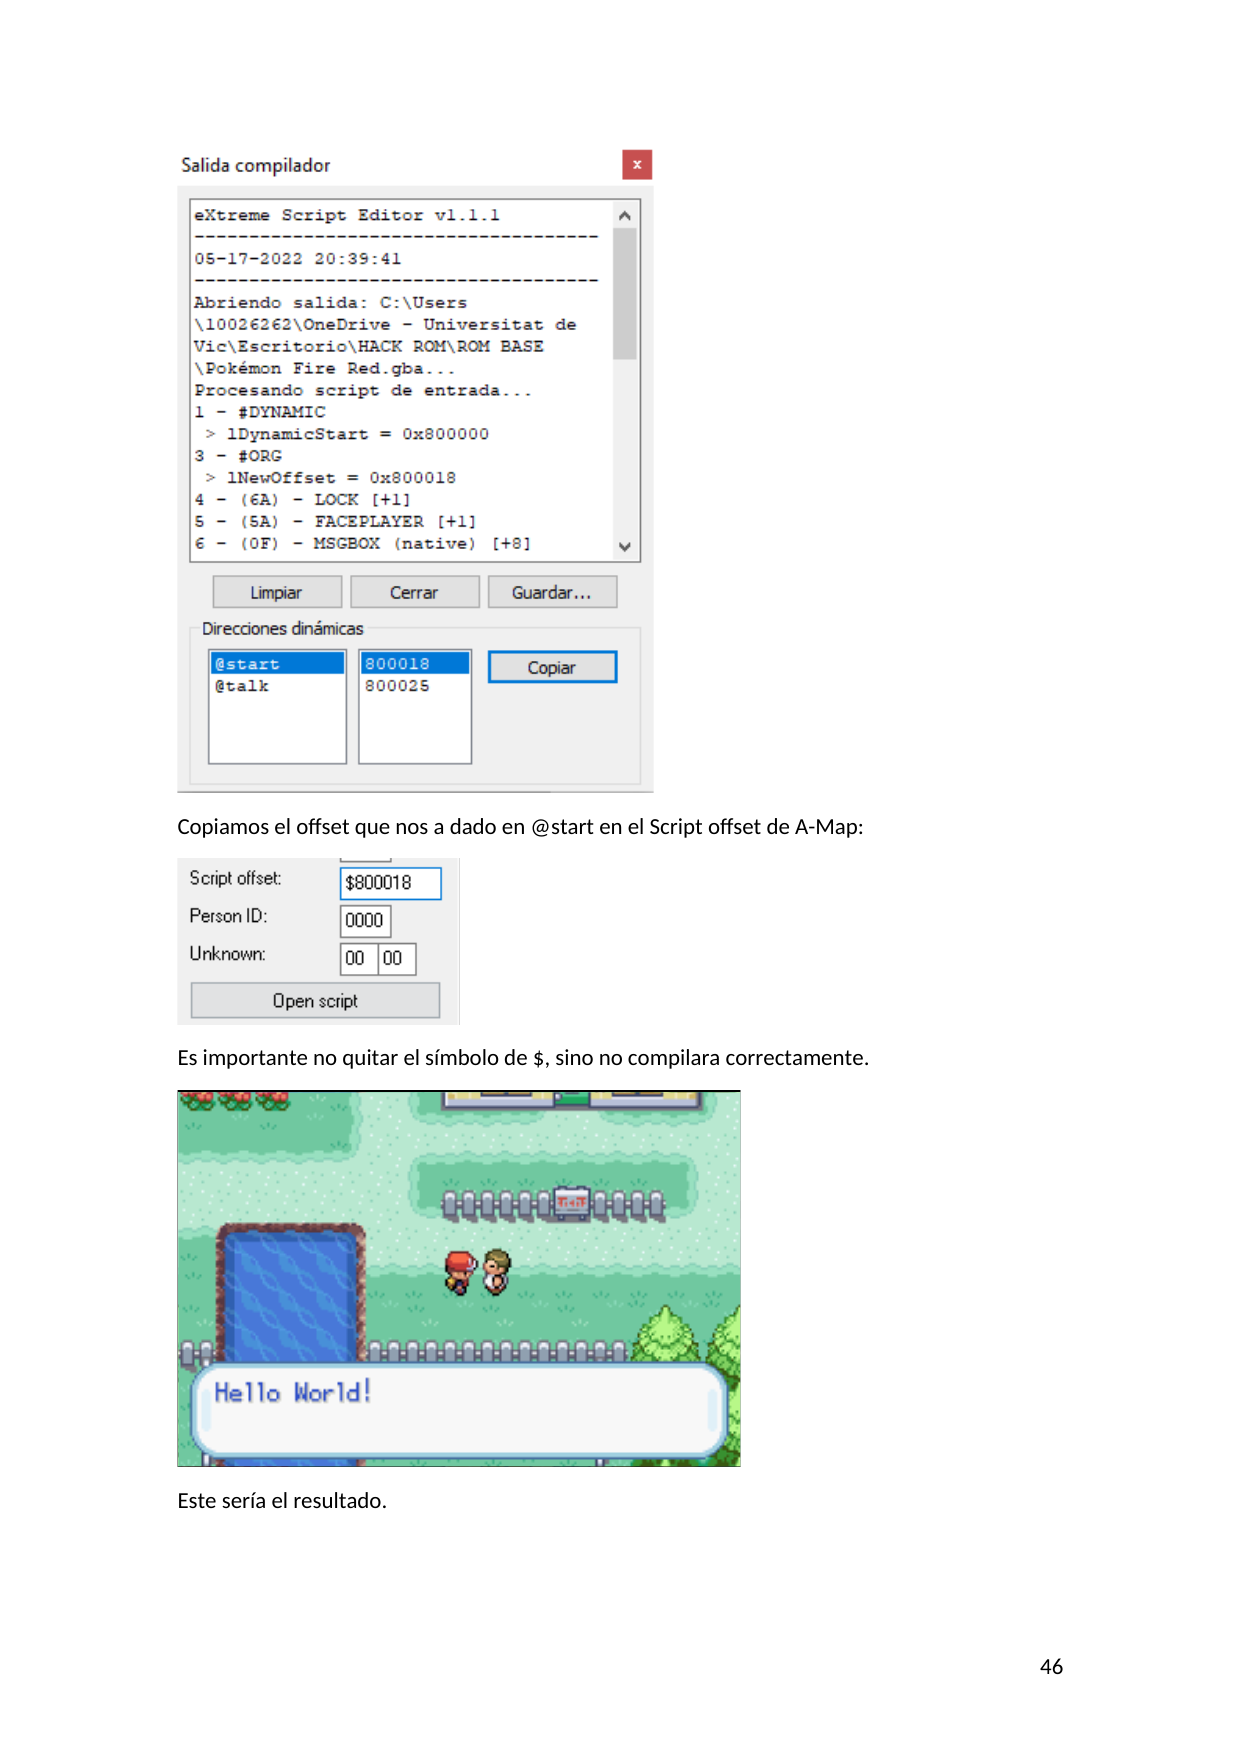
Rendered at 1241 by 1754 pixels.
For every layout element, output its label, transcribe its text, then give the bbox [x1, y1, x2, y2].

picture [177, 1090, 741, 1467]
text Copiamos el offset que nos a dado en @start en el Script offset de A-Map: [177, 812, 1063, 840]
picture [177, 147, 654, 793]
text Es importante no quitar el símbolo de $, sino no compilara correctamente. [177, 1043, 1063, 1071]
text Este sería el resultado. [177, 1486, 1063, 1514]
picture [177, 858, 460, 1025]
